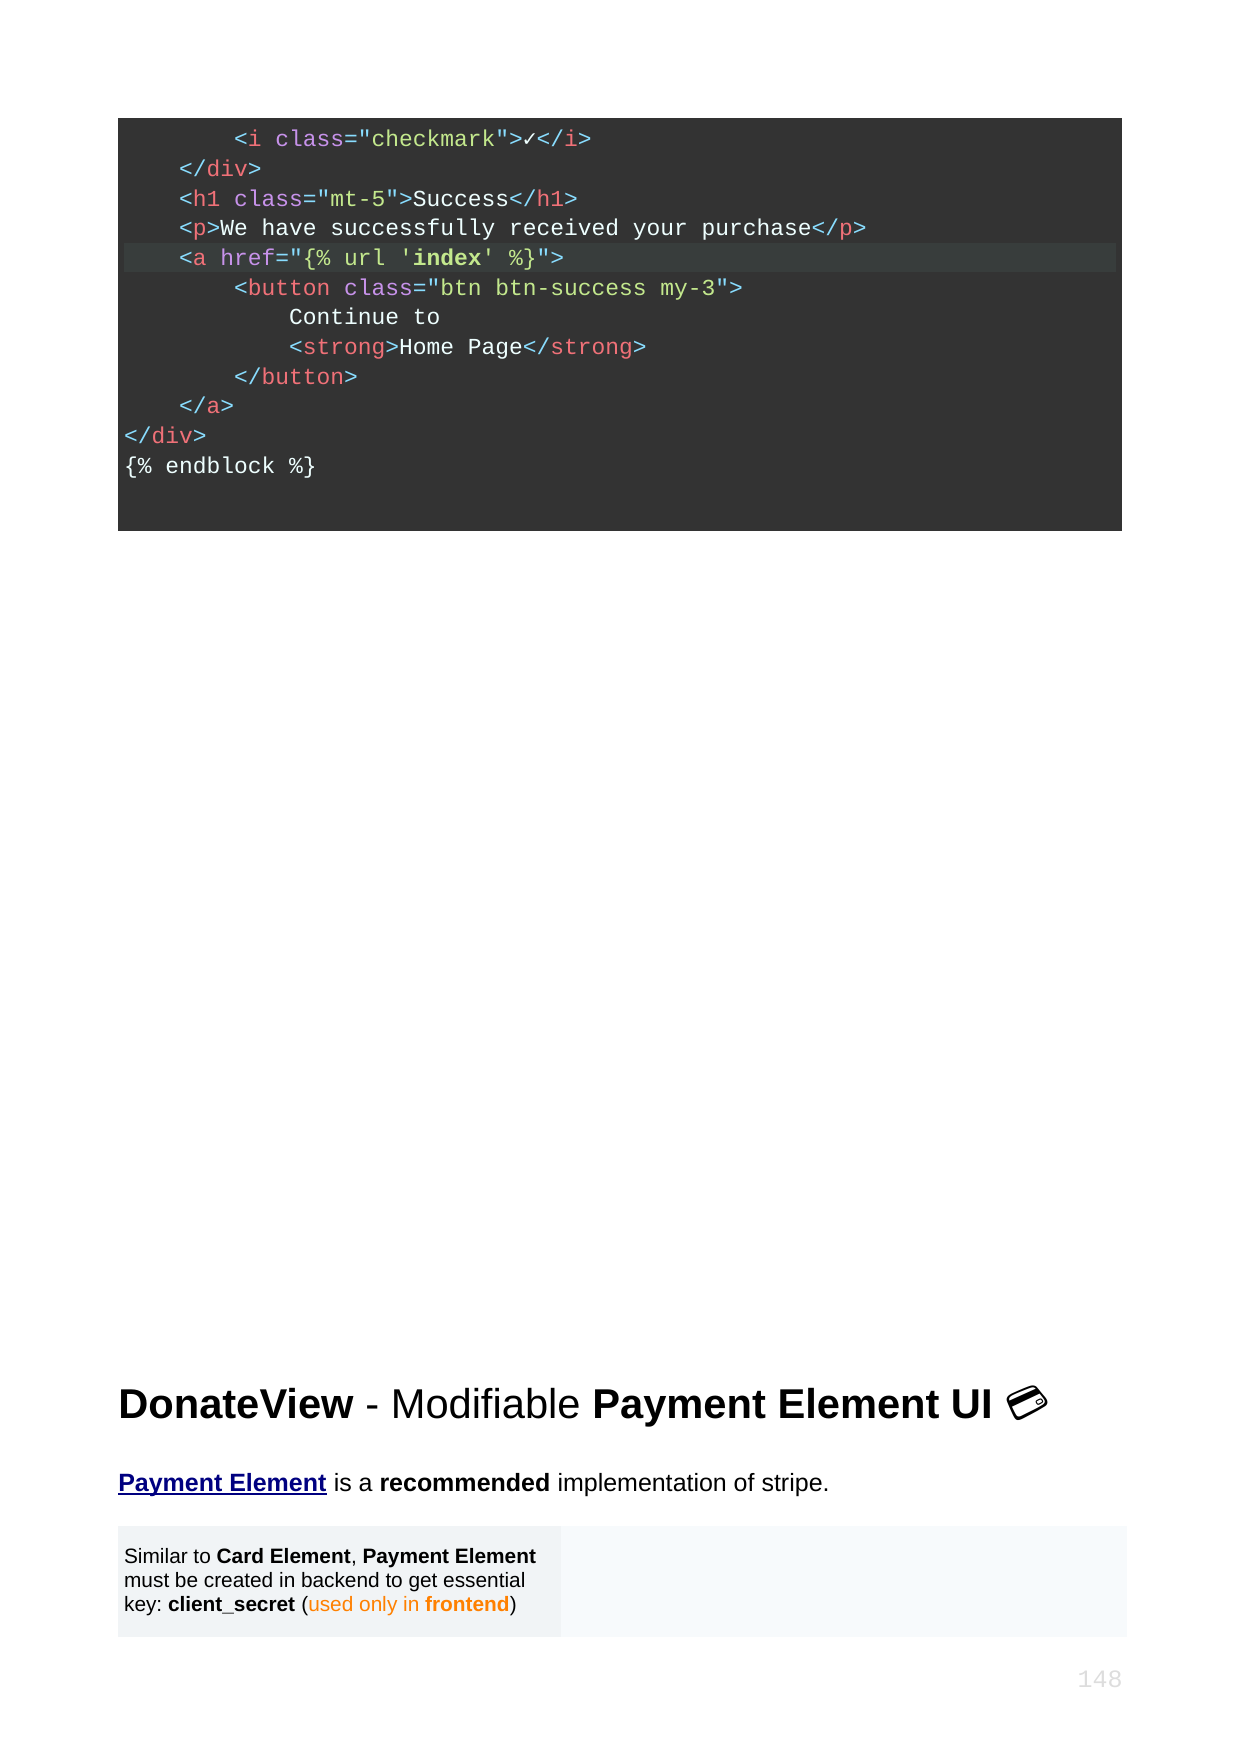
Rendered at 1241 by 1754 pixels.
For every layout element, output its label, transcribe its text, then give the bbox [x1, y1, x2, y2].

table_header <i class="checkmark">✓</i> </div> <h1 class="mt-5">Success</h1> <p>We have successfully received your purchase</p> <a href="{% url 'index' %}"> <button class="btn btn-success my-3"> Continue to <strong>Home Page</strong> </button> </a> </div> {% endblock %} [118, 118, 1122, 531]
subtitle DonateView - Modifiable Payment Element UI 💳 [118, 1379, 1122, 1427]
table_header [561, 1526, 1127, 1637]
text Payment Element is a recommended implementation of stripe. [118, 1468, 1122, 1497]
table_header Similar to Card Element, Payment Element must be created in backend to get essential key: client_secret (used only in frontend) [118, 1526, 561, 1637]
